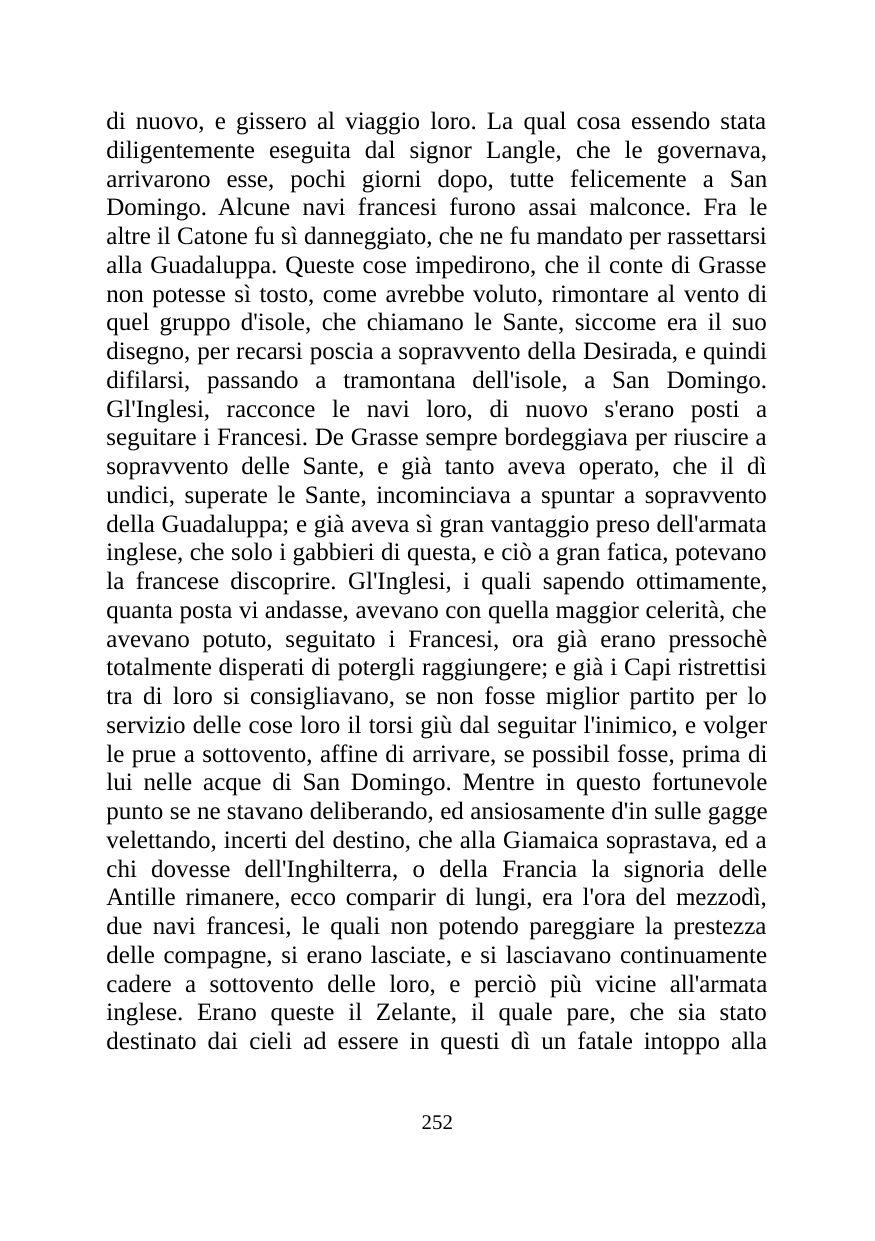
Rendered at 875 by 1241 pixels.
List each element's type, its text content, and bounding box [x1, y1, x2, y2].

text di nuovo, e gissero al viaggio loro. La qual cosa essendo stata diligentemente eseguita dal signor Langle, che le governava, arrivarono esse, pochi giorni dopo, tutte felicemente a San Domingo. Alcune navi francesi furono assai malconce. Fra le altre il Catone fu sì danneggiato, che ne fu mandato per rassettarsi alla Guadaluppa. Queste cose impedirono, che il conte di Grasse non potesse sì tosto, come avrebbe voluto, rimontare al vento di quel gruppo d'isole, che chiamano le Sante, siccome era il suo disegno, per recarsi poscia a sopravvento della Desirada, e quindi difilarsi, passando a tramontana dell'isole, a San Domingo. Gl'Inglesi, racconce le navi loro, di nuovo s'erano posti a seguitare i Francesi. De Grasse sempre bordeggiava per riuscire a sopravvento delle Sante, e già tanto aveva operato, che il dì undici, superate le Sante, incominciava a spuntar a sopravvento della Guadaluppa; e già aveva sì gran vantaggio preso dell'armata inglese, che solo i gabbieri di questa, e ciò a gran fatica, potevano la francese discoprire. Gl'Inglesi, i quali sapendo ottimamente, quanta posta vi andasse, avevano con quella maggior celerità, che avevano potuto, seguitato i Francesi, ora già erano pressochè totalmente disperati di potergli raggiungere; e già i Capi ristrettisi tra di loro si consigliavano, se non fosse miglior partito per lo servizio delle cose loro il torsi giù dal seguitar l'inimico, e volger le prue a sottovento, affine di arrivare, se possibil fosse, prima di lui nelle acque di San Domingo. Mentre in questo fortunevole punto se ne stavano deliberando, ed ansiosamente d'in sulle gagge velettando, incerti del destino, che alla Giamaica soprastava, ed a chi dovesse dell'Inghilterra, o della Francia la signoria delle Antille rimanere, ecco comparir di lungi, era l'ora del mezzodì, due navi francesi, le quali non potendo pareggiare la prestezza delle compagne, si erano lasciate, e si lasciavano continuamente cadere a sottovento delle loro, e perciò più vicine all'armata inglese. Erano queste il Zelante, il quale pare, che sia stato destinato dai cieli ad essere in questi dì un fatale intoppo alla [106, 106, 768, 1055]
